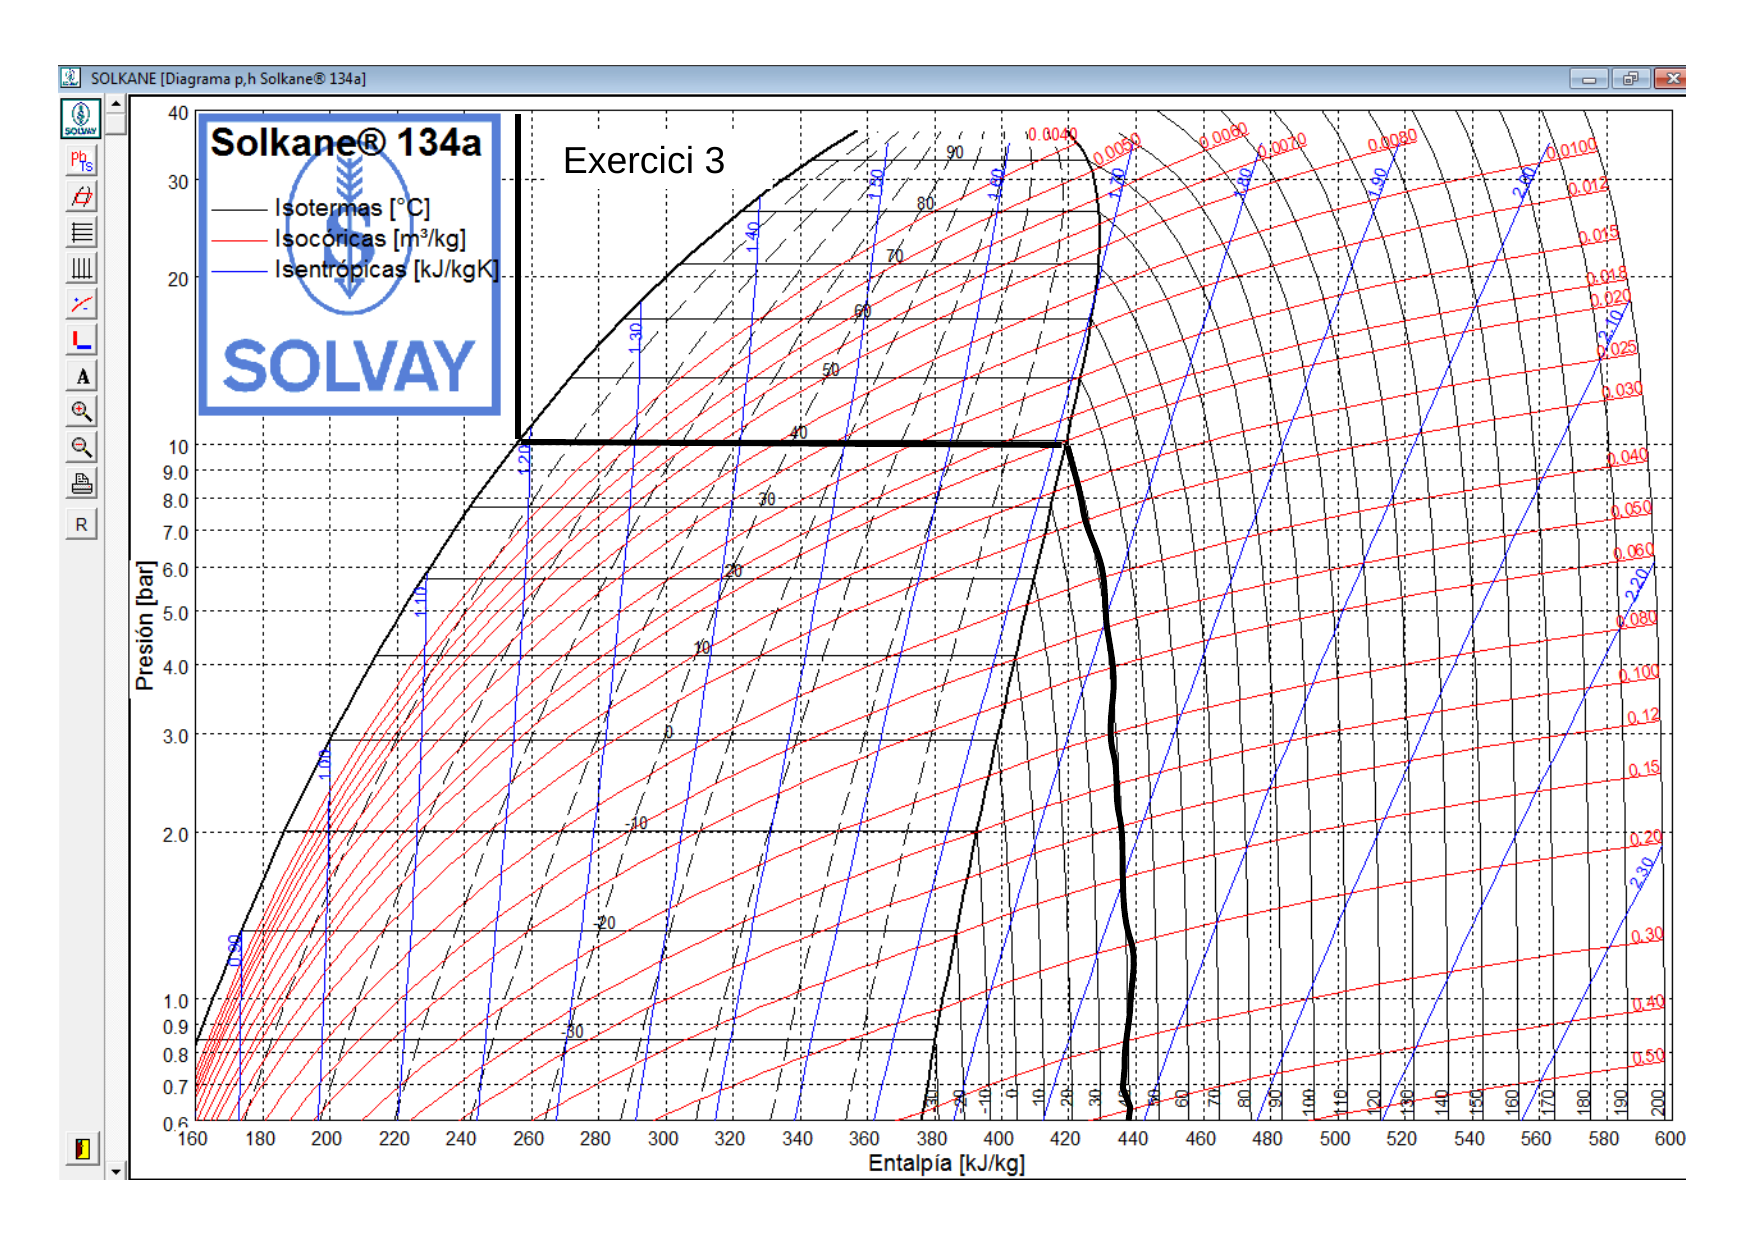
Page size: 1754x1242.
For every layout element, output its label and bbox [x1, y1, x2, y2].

picture [58, 65, 1686, 1180]
